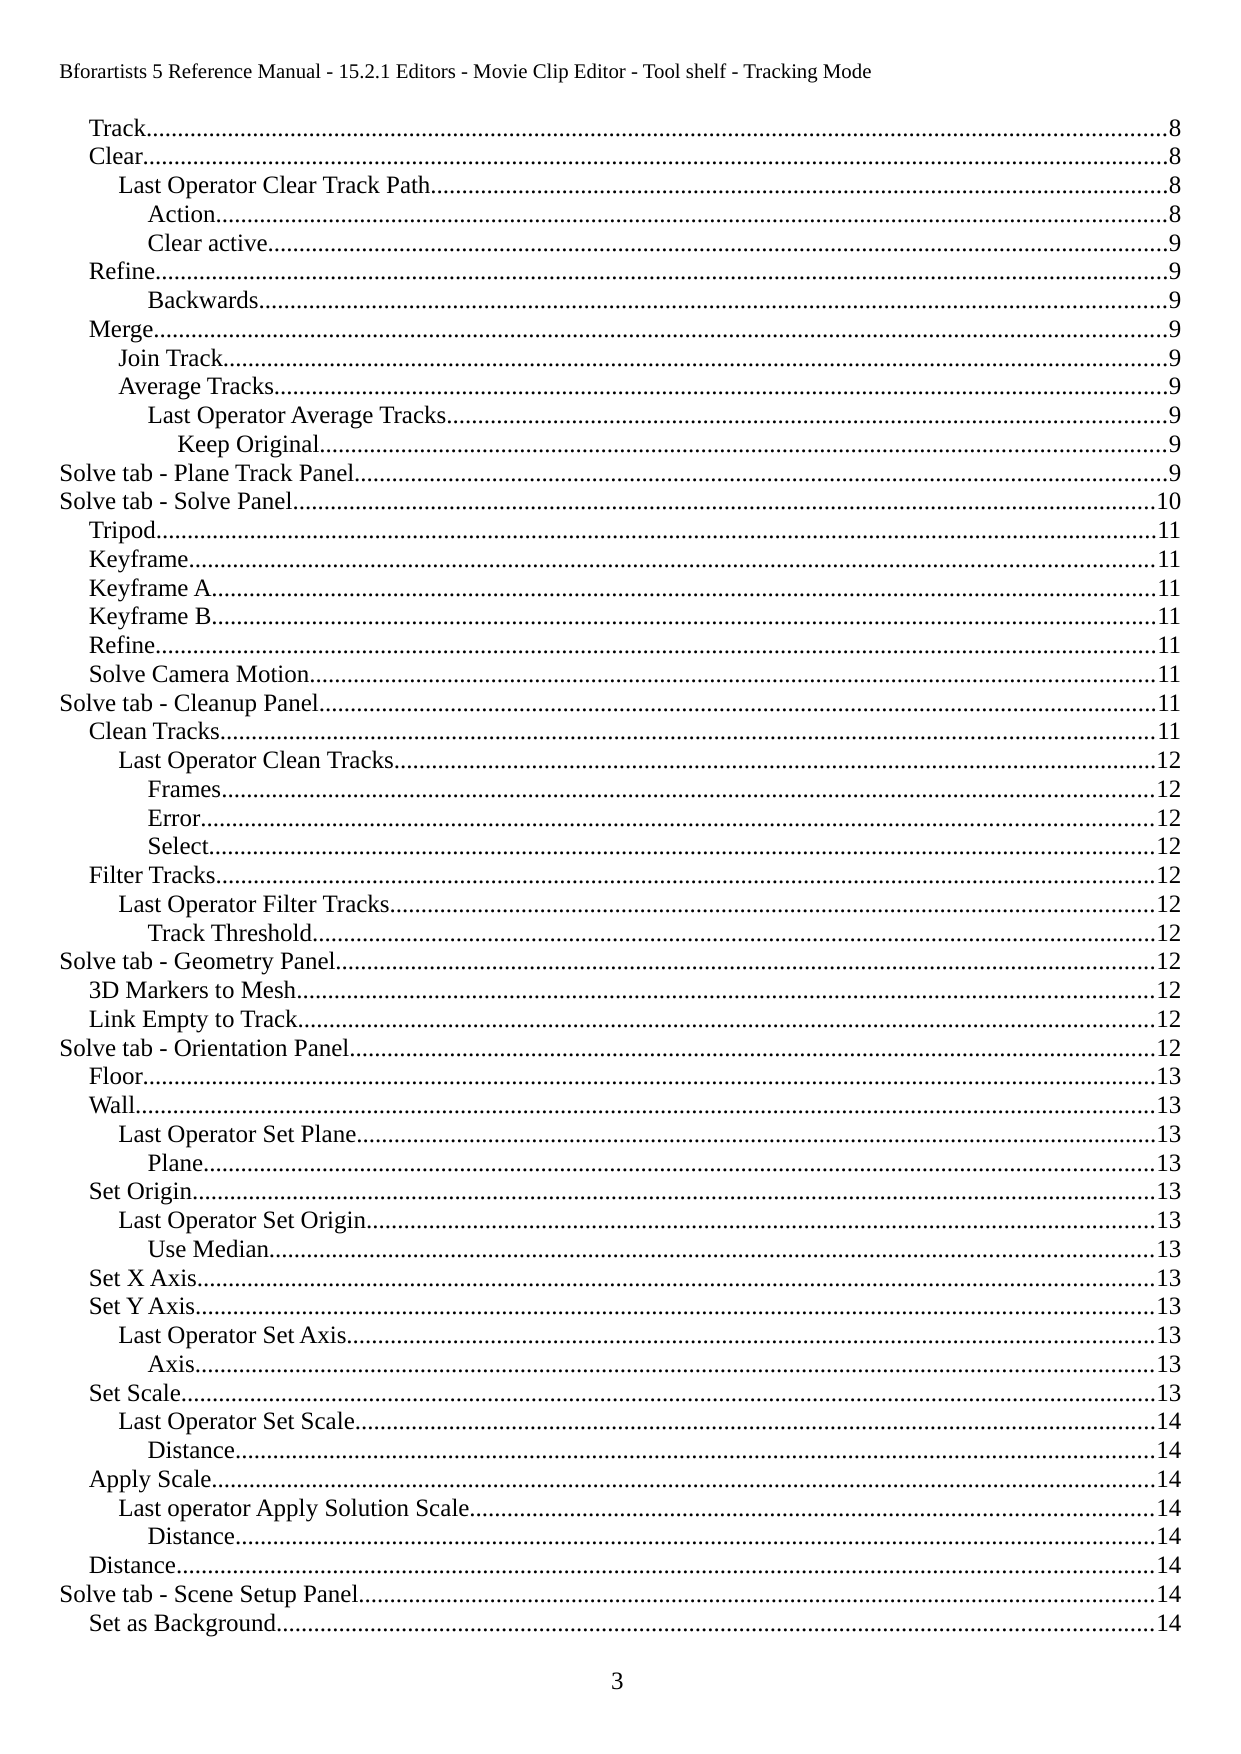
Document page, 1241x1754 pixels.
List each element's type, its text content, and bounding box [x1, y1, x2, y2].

text Filter Tracks 12 [88, 860, 1181, 889]
text Tripod 11 [88, 515, 1181, 544]
text Frames 12 [147, 774, 1181, 803]
text Error 12 [147, 803, 1181, 831]
text Set Y Axis 13 [88, 1291, 1181, 1320]
text Last Operator Clear Track Path 8 [118, 170, 1181, 199]
text Distance 14 [147, 1435, 1181, 1464]
text Wall 13 [88, 1090, 1181, 1119]
text Link Empty to Track 12 [88, 1004, 1181, 1033]
text Last Operator Set Plane 13 [118, 1119, 1181, 1148]
text Last operator Apply Solution Scale 14 [118, 1493, 1181, 1521]
text Clear 8 [88, 141, 1181, 170]
text Keyframe B 11 [88, 601, 1181, 630]
text Join Track 9 [118, 343, 1181, 371]
text Last Operator Average Tracks 9 [147, 400, 1181, 429]
text Solve tab - Cleanup Panel 11 [59, 688, 1181, 716]
text Refine 9 [88, 256, 1181, 285]
text Backwards 9 [147, 285, 1181, 314]
text Keyframe A 11 [88, 573, 1181, 601]
text Track 8 [88, 113, 1181, 141]
text Last Operator Set Scale 14 [118, 1406, 1181, 1435]
text Clear active 9 [147, 228, 1181, 256]
text Floor 13 [88, 1061, 1181, 1090]
text Average Tracks 9 [118, 371, 1181, 400]
text Solve tab - Plane Track Panel 9 [59, 458, 1181, 486]
text Set Origin 13 [88, 1176, 1181, 1205]
text Last Operator Set Origin 13 [118, 1205, 1181, 1234]
text Solve tab - Geometry Panel 12 [59, 946, 1181, 975]
text Plane 13 [147, 1148, 1181, 1176]
text 3D Markers to Mesh 12 [88, 975, 1181, 1004]
text Distance 14 [147, 1521, 1181, 1550]
text Set Scale 13 [88, 1378, 1181, 1406]
text Axis 13 [147, 1349, 1181, 1378]
text Solve tab - Solve Panel 10 [59, 486, 1181, 515]
text Keyframe 11 [88, 544, 1181, 573]
text Merge 9 [88, 314, 1181, 343]
text Last Operator Filter Tracks 12 [118, 889, 1181, 918]
text Last Operator Set Axis 13 [118, 1320, 1181, 1349]
text Refine 11 [88, 630, 1181, 659]
text Solve tab - Orientation Panel 12 [59, 1033, 1181, 1061]
text Apply Scale 14 [88, 1464, 1181, 1493]
text Set X Axis 13 [88, 1263, 1181, 1291]
text Action 8 [147, 199, 1181, 228]
text Solve tab - Scene Setup Panel 14 [59, 1579, 1181, 1608]
text Last Operator Clean Tracks 12 [118, 745, 1181, 774]
text Solve Camera Motion 11 [88, 659, 1181, 688]
text Use Median 13 [147, 1234, 1181, 1263]
text Set as Background 14 [88, 1608, 1181, 1636]
text Keep Original 9 [177, 429, 1181, 458]
text Distance 14 [88, 1550, 1181, 1579]
text Track Threshold 12 [147, 918, 1181, 946]
text Clean Tracks 11 [88, 716, 1181, 745]
text Select 12 [147, 831, 1181, 860]
